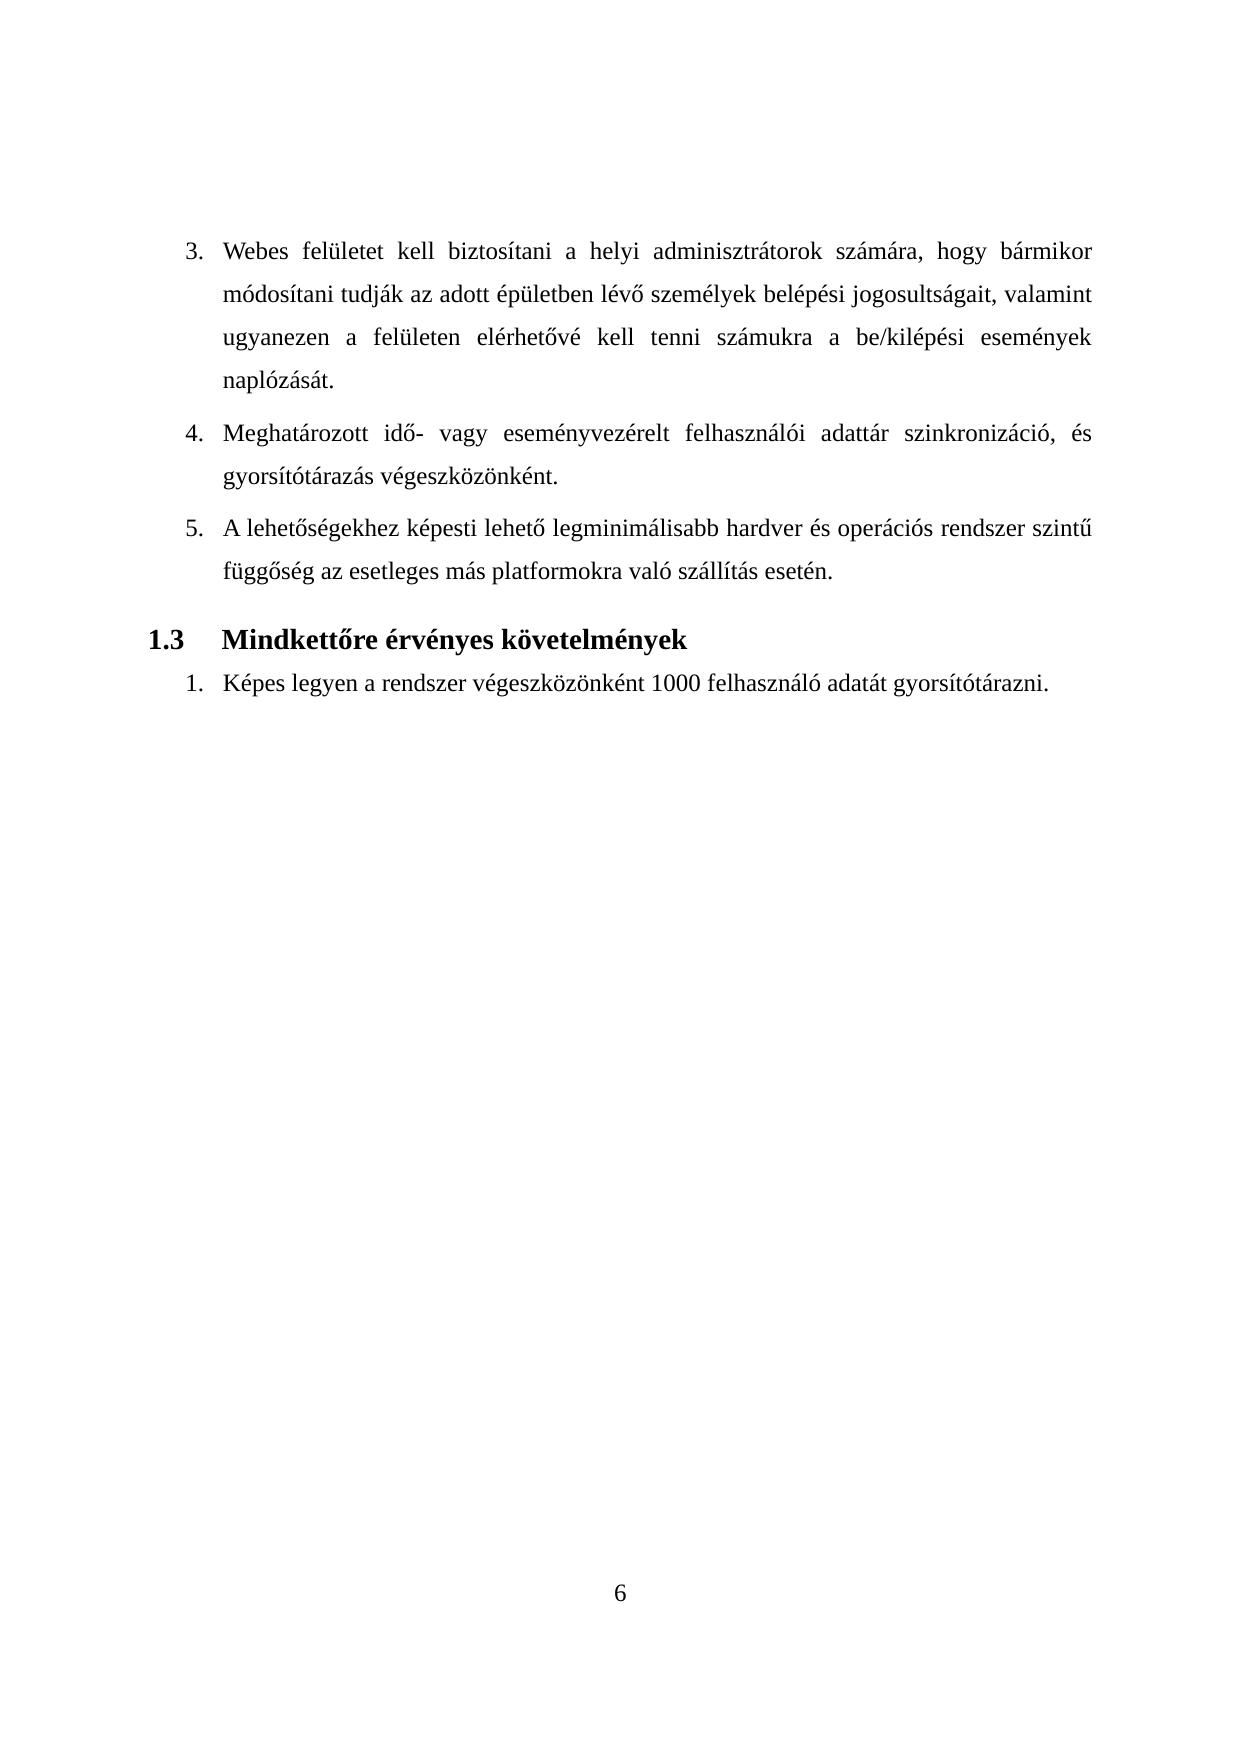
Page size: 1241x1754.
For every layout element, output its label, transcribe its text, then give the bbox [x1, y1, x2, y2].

list Webes felületet kell biztosítani a helyi adminisztrátorok számára, hogy bármikor módosítani tudják az adott épületben lévő személyek belépési jogosultságait, valamint ugyanezen a felületen elérhetővé kell tenni számukra a be/kilépési események naplózását. [185, 236, 1093, 394]
list A lehetőségekhez képesti lehető legminimálisabb hardver és operációs rendszer szintű függőség az esetleges más platformokra való szállítás esetén. [185, 513, 1093, 584]
list Meghatározott idő- vagy eseményvezérelt felhasználói adattár szinkronizáció, és gyorsítótárazás végeszközönként. [185, 418, 1093, 489]
list Képes legyen a rendszer végeszközönként 1000 felhasználó adatát gyorsítótárazni. [185, 668, 1093, 697]
subtitle Mindkettőre érvényes követelmények [148, 622, 1093, 656]
